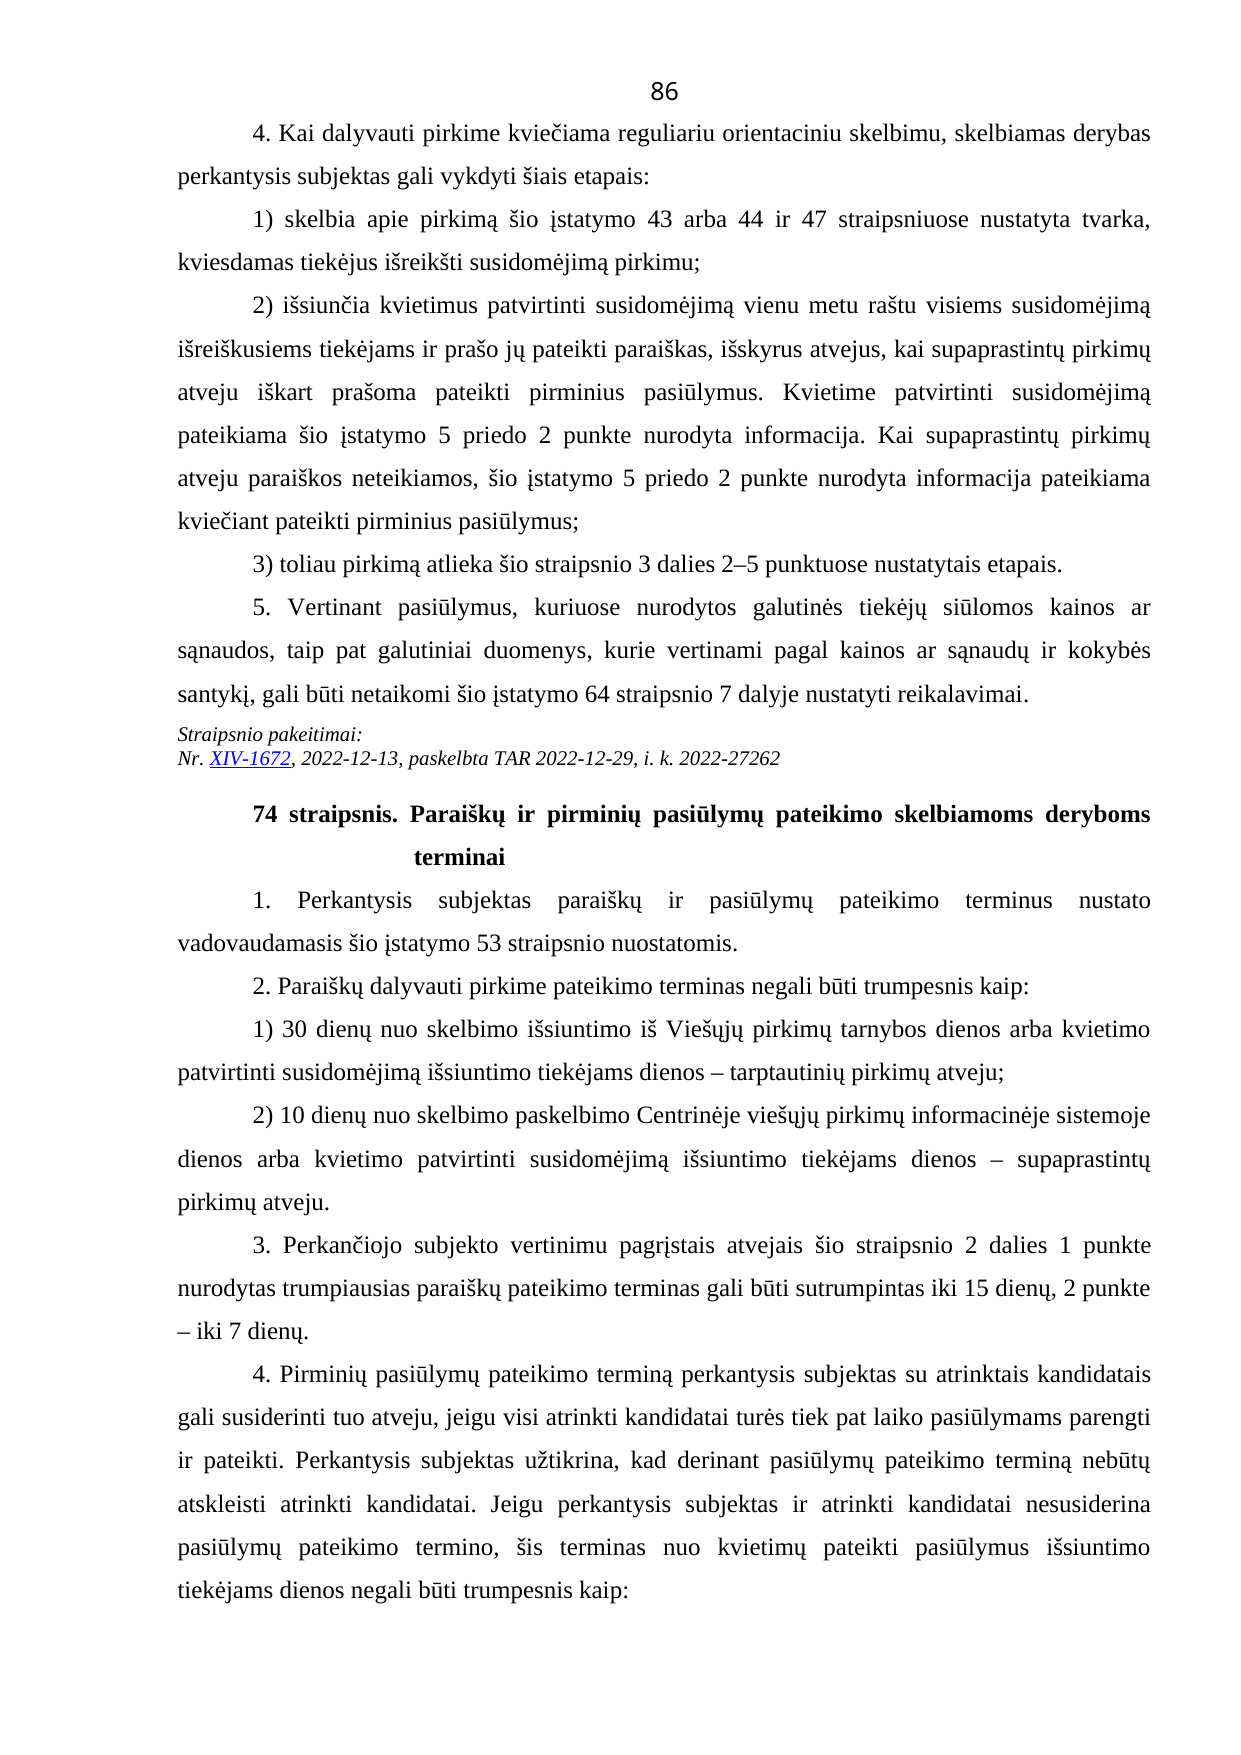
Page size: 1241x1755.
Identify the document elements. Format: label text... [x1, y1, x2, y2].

text 2. Paraiškų dalyvauti pirkime pateikimo terminas negali būti trumpesnis kaip: [177, 971, 1152, 1000]
text Straipsnio pakeitimai: [177, 722, 1152, 746]
subtitle 74 straipsnis. Paraiškų ir pirminių pasiūlymų pateikimo skelbiamoms deryboms terminai [252, 799, 1152, 871]
text 4. Kai dalyvauti pirkime kviečiama reguliariu orientaciniu skelbimu, skelbiamas derybas perkantysis subjektas gali vykdyti šiais etapais: [177, 118, 1152, 190]
text 5. Vertinant pasiūlymus, kuriuose nurodytos galutinės tiekėjų siūlomos kainos ar sąnaudos, taip pat galutiniai duomenys, kurie vertinami pagal kainos ar sąnaudų ir kokybės santykį, gali būti netaikomi šio įstatymo 64 straipsnio 7 dalyje nustatyti reikalavimai. [177, 592, 1152, 707]
text 3. Perkančiojo subjekto vertinimu pagrįstais atvejais šio straipsnio 2 dalies 1 punkte nurodytas trumpiausias paraiškų pateikimo terminas gali būti sutrumpintas iki 15 dienų, 2 punkte – iki 7 dienų. [177, 1230, 1152, 1345]
text 1) skelbia apie pirkimą šio įstatymo 43 arba 44 ir 47 straipsniuose nustatyta tvarka, kviesdamas tiekėjus išreikšti susidomėjimą pirkimu; [177, 204, 1152, 276]
text 1) 30 dienų nuo skelbimo išsiuntimo iš Viešųjų pirkimų tarnybos dienos arba kvietimo patvirtinti susidomėjimą išsiuntimo tiekėjams dienos – tarptautinių pirkimų atveju; [177, 1014, 1152, 1086]
text 3) toliau pirkimą atlieka šio straipsnio 3 dalies 2–5 punktuose nustatytais etapais. [177, 549, 1152, 578]
text 4. Pirminių pasiūlymų pateikimo terminą perkantysis subjektas su atrinktais kandidatais gali susiderinti tuo atveju, jeigu visi atrinkti kandidatai turės tiek pat laiko pasiūlymams parengti ir pateikti. Perkantysis subjektas užtikrina, kad derinant pasiūlymų pateikimo terminą nebūtų atskleisti atrinkti kandidatai. Jeigu perkantysis subjektas ir atrinkti kandidatai nesusiderina pasiūlymų pateikimo termino, šis terminas nuo kvietimų pateikti pasiūlymus išsiuntimo tiekėjams dienos negali būti trumpesnis kaip: [177, 1359, 1152, 1604]
text Nr. XIV-1672, 2022-12-13, paskelbta TAR 2022-12-29, i. k. 2022-27262 [177, 746, 1152, 770]
text 1. Perkantysis subjektas paraiškų ir pasiūlymų pateikimo terminus nustato vadovaudamasis šio įstatymo 53 straipsnio nuostatomis. [177, 885, 1152, 957]
text 2) 10 dienų nuo skelbimo paskelbimo Centrinėje viešųjų pirkimų informacinėje sistemoje dienos arba kvietimo patvirtinti susidomėjimą išsiuntimo tiekėjams dienos – supaprastintų pirkimų atveju. [177, 1101, 1152, 1216]
text 2) išsiunčia kvietimus patvirtinti susidomėjimą vienu metu raštu visiems susidomėjimą išreiškusiems tiekėjams ir prašo jų pateikti paraiškas, išskyrus atvejus, kai supaprastintų pirkimų atveju iškart prašoma pateikti pirminius pasiūlymus. Kvietime patvirtinti susidomėjimą pateikiama šio įstatymo 5 priedo 2 punkte nurodyta informacija. Kai supaprastintų pirkimų atveju paraiškos neteikiamos, šio įstatymo 5 priedo 2 punkte nurodyta informacija pateikiama kviečiant pateikti pirminius pasiūlymus; [177, 291, 1152, 535]
